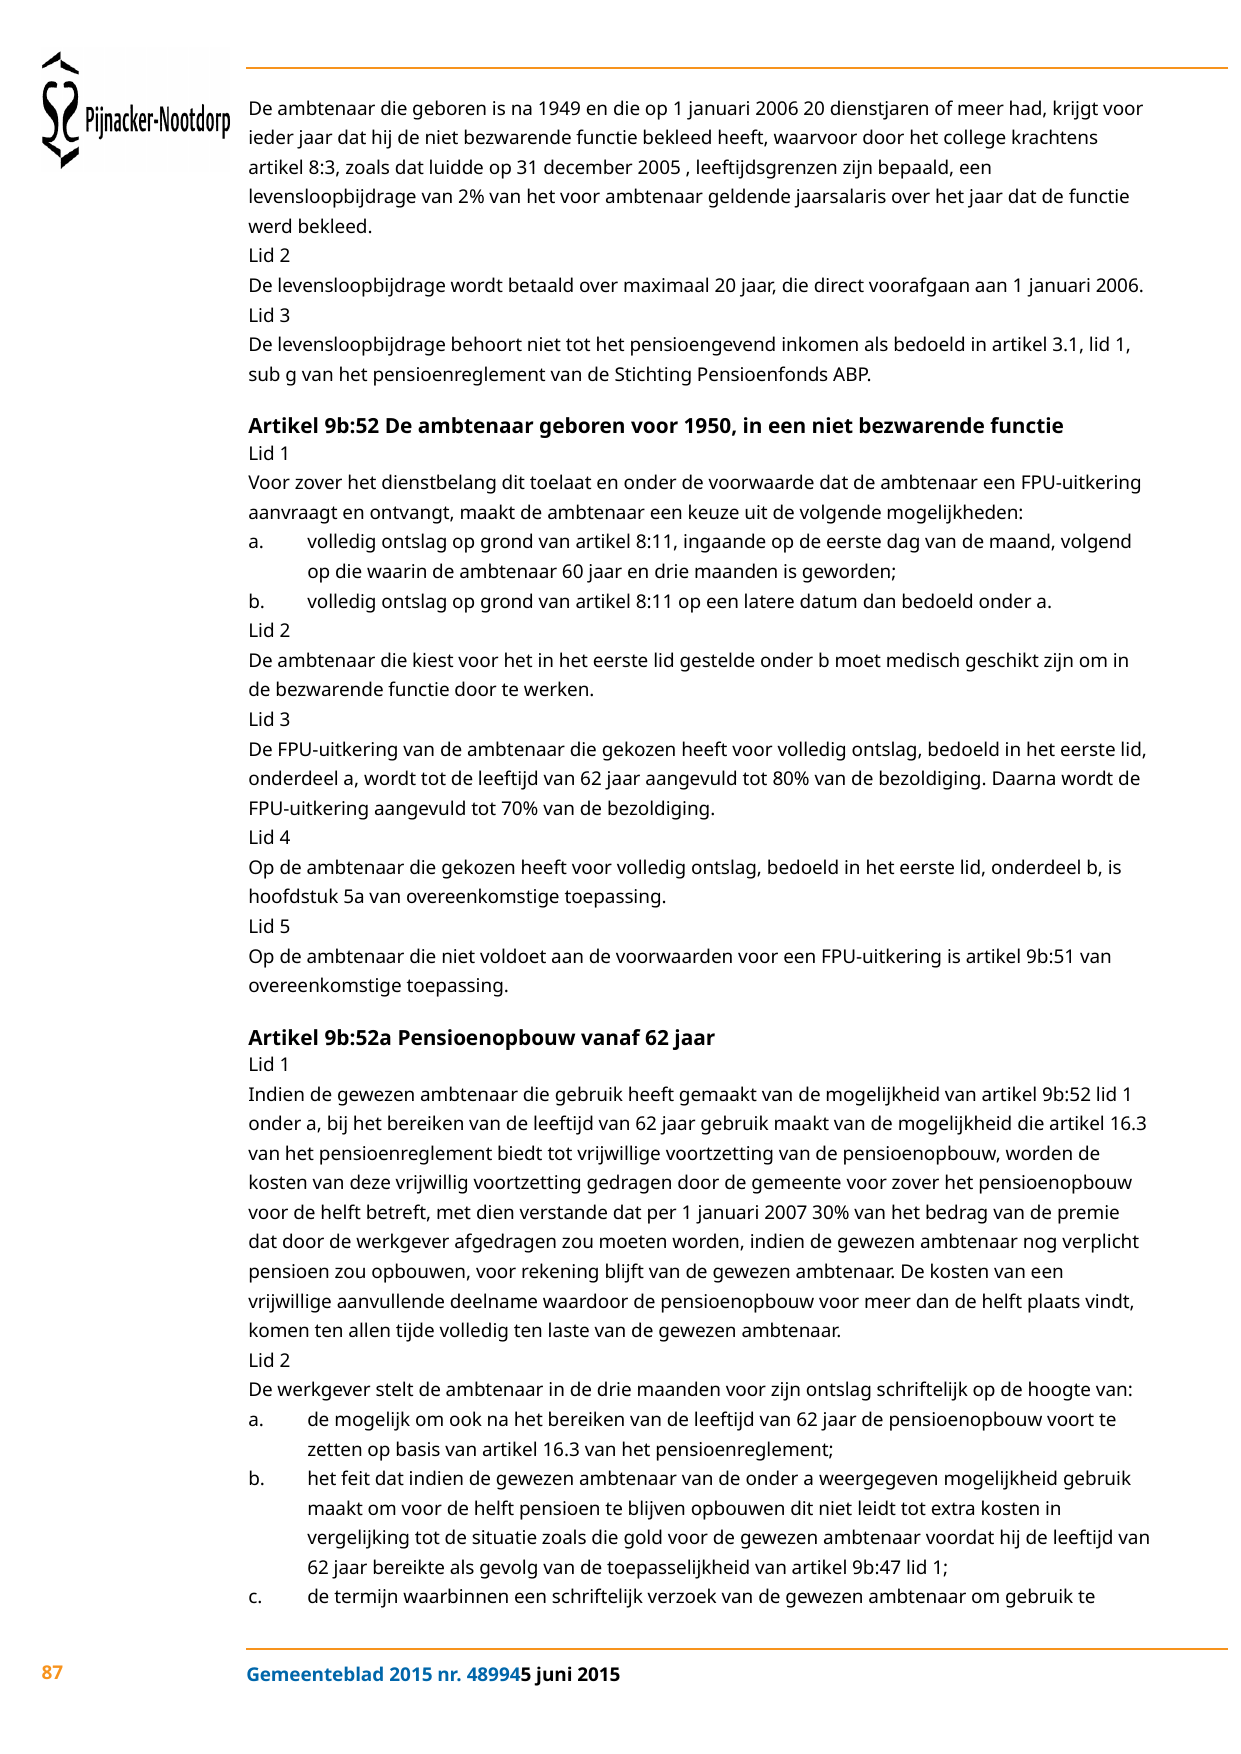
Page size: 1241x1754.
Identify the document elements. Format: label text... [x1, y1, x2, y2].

list de termijn waarbinnen een schriftelijk verzoek van de gewezen ambtenaar om gebruik te [248, 1584, 1152, 1609]
text Lid 2 [248, 1347, 1152, 1373]
list volledig ontslag op grond van artikel 8:11, ingaande op de eerste dag van de maand, volgend op die waarin de ambtenaar 60 jaar en drie maanden is geworden; [248, 529, 1152, 584]
text Artikel 9b:52a Pensioenopbouw vanaf 62 jaar [248, 1023, 1152, 1051]
text Op de ambtenaar die niet voldoet aan de voorwaarden voor een FPU-uitkering is artikel 9b:51 van overeenkomstige toepassing. [248, 943, 1152, 998]
text Indien de gewezen ambtenaar die gebruik heeft gemaakt van de mogelijkheid van artikel 9b:52 lid 1 onder a, bij het bereiken van de leeftijd van 62 jaar gebruik maakt van de mogelijkheid die artikel 16.3 van het pensioenreglement biedt tot vrijwillige voortzetting van de pensioenopbouw, worden de kosten van deze vrijwillig voortzetting gedragen door de gemeente voor zover het pensioenopbouw voor de helft betreft, met dien verstande dat per 1 januari 2007 30% van het bedrag van de premie dat door de werkgever afgedragen zou moeten worden, indien de gewezen ambtenaar nog verplicht pensioen zou opbouwen, voor rekening blijft van de gewezen ambtenaar. De kosten van een vrijwillige aanvullende deelname waardoor de pensioenopbouw voor meer dan de helft plaats vindt, komen ten allen tijde volledig ten laste van de gewezen ambtenaar. [248, 1081, 1152, 1343]
picture [41, 47, 231, 172]
list volledig ontslag op grond van artikel 8:11 op een latere datum dan bedoeld onder a. [248, 588, 1152, 613]
list het feit dat indien de gewezen ambtenaar van de onder a weergegeven mogelijkheid gebruik maakt om voor de helft pensioen te blijven opbouwen dit niet leidt tot extra kosten in vergelijking tot de situatie zoals die gold voor de gewezen ambtenaar voordat hij de leeftijd van 62 jaar bereikte als gevolg van de toepasselijkheid van artikel 9b:47 lid 1; [248, 1465, 1152, 1580]
text De ambtenaar die geboren is na 1949 en die op 1 januari 2006 20 dienstjaren of meer had, krijgt voor ieder jaar dat hij de niet bezwarende functie bekleed heeft, waarvoor door het college krachtens artikel 8:3, zoals dat luidde op 31 december 2005 , leeftijdsgrenzen zijn bepaald, een levensloopbijdrage van 2% van het voor ambtenaar geldende jaarsalaris over het jaar dat de functie werd bekleed. [248, 95, 1152, 239]
text Lid 5 [248, 913, 1152, 939]
text De FPU-uitkering van de ambtenaar die gekozen heeft voor volledig ontslag, bedoeld in het eerste lid, onderdeel a, wordt tot de leeftijd van 62 jaar aangevuld tot 80% van de bezoldiging. Daarna wordt de FPU-uitkering aangevuld tot 70% van de bezoldiging. [248, 736, 1152, 821]
text De levensloopbijdrage wordt betaald over maximaal 20 jaar, die direct voorafgaan aan 1 januari 2006. [248, 272, 1152, 298]
text De ambtenaar die kiest voor het in het eerste lid gestelde onder b moet medisch geschikt zijn om in de bezwarende functie door te werken. [248, 647, 1152, 702]
text Lid 1 [248, 1051, 1152, 1077]
text De werkgever stelt de ambtenaar in de drie maanden voor zijn ontslag schriftelijk op de hoogte van: [248, 1377, 1152, 1402]
text Lid 3 [248, 302, 1152, 328]
text Artikel 9b:52 De ambtenaar geboren voor 1950, in een niet bezwarende functie [248, 411, 1152, 440]
text Lid 1 [248, 440, 1152, 466]
text Lid 2 [248, 617, 1152, 643]
text Lid 3 [248, 706, 1152, 732]
text Lid 2 [248, 243, 1152, 268]
text Lid 4 [248, 824, 1152, 850]
text Voor zover het dienstbelang dit toelaat en onder de voorwaarde dat de ambtenaar een FPU-uitkering aanvraagt en ontvangt, maakt de ambtenaar een keuze uit de volgende mogelijkheden: [248, 469, 1152, 525]
text De levensloopbijdrage behoort niet tot het pensioengevend inkomen als bedoeld in artikel 3.1, lid 1, sub g van het pensioenreglement van de Stichting Pensioenfonds ABP. [248, 331, 1152, 387]
list de mogelijk om ook na het bereiken van de leeftijd van 62 jaar de pensioenopbouw voort te zetten op basis van artikel 16.3 van het pensioenreglement; [248, 1406, 1152, 1462]
text Op de ambtenaar die gekozen heeft voor volledig ontslag, bedoeld in het eerste lid, onderdeel b, is hoofdstuk 5a van overeenkomstige toepassing. [248, 854, 1152, 909]
